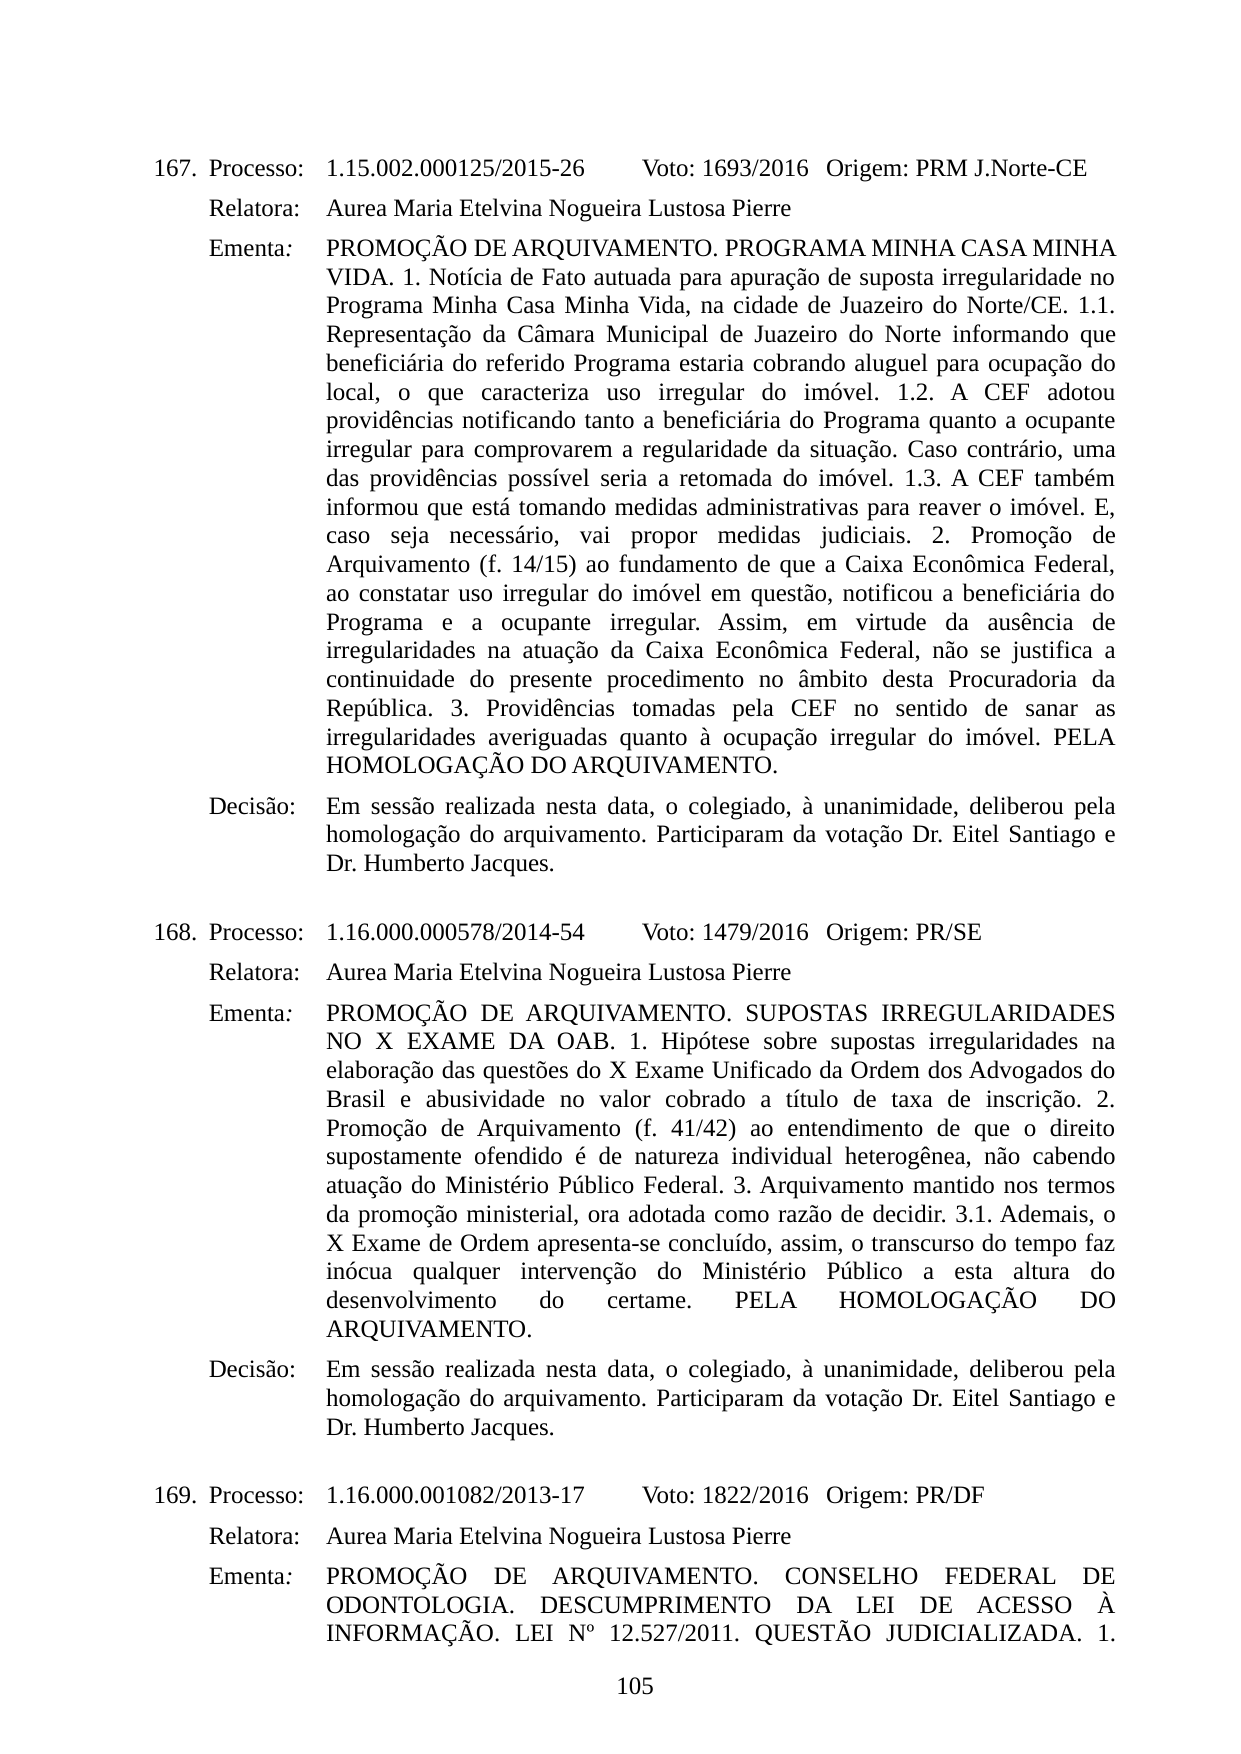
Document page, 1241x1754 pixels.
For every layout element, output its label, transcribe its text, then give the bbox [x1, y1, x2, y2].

table_cell PROMOÇÃO DE ARQUIVAMENTO. CONSELHO FEDERAL DE ODONTOLOGIA. DESCUMPRIMENTO DA LEI DE ACESSO À INFORMAÇÃO. LEI Nº 12.527/2011. QUESTÃO JUDICIALIZADA. 1. [320, 1555, 1122, 1653]
table_header 167. [148, 147, 203, 187]
table_cell [148, 785, 203, 883]
table_cell PROMOÇÃO DE ARQUIVAMENTO. SUPOSTAS IRREGULARIDADES NO X EXAME DA OAB. 1. Hipótese sobre supostas irregularidades na elaboração das questões do X Exame Unificado da Ordem dos Advogados do Brasil e abusividade no valor cobrado a título de taxa de inscrição. 2. Promoção de Arquivamento (f. 41/42) ao entendimento de que o direito supostamente ofendido é de natureza individual heterogênea, não cabendo atuação do Ministério Público Federal. 3. Arquivamento mantido nos termos da promoção ministerial, ora adotada como razão de decidir. 3.1. Ademais, o X Exame de Ordem apresenta-se concluído, assim, o transcurso do tempo faz inócua qualquer intervenção do Ministério Público a esta altura do desenvolvimento do certame. PELA HOMOLOGAÇÃO DO ARQUIVAMENTO. [320, 992, 1122, 1348]
table_cell Aurea Maria Etelvina Nogueira Lustosa Pierre [320, 187, 1122, 227]
table_header Origem: PR/DF [820, 1475, 1122, 1515]
table_header 168. [148, 911, 203, 952]
table_header Origem: PR/SE [820, 911, 1122, 952]
table_header Voto: 1479/2016 [636, 911, 820, 952]
table_header 1.16.000.001082/2013-17 [320, 1475, 636, 1515]
table_header 1.15.002.000125/2015-26 [320, 147, 636, 187]
table_cell Em sessão realizada nesta data, o colegiado, à unanimidade, deliberou pela homologação do arquivamento. Participaram da votação Dr. Eitel Santiago e Dr. Humberto Jacques. [320, 1348, 1122, 1446]
table_header Processo: [203, 147, 320, 187]
table_cell Ementa: [203, 992, 320, 1348]
table_cell Em sessão realizada nesta data, o colegiado, à unanimidade, deliberou pela homologação do arquivamento. Participaram da votação Dr. Eitel Santiago e Dr. Humberto Jacques. [320, 785, 1122, 883]
table_cell Decisão: [203, 785, 320, 883]
table_cell [148, 1555, 203, 1653]
table_cell PROMOÇÃO DE ARQUIVAMENTO. PROGRAMA MINHA CASA MINHA VIDA. 1. Notícia de Fato autuada para apuração de suposta irregularidade no Programa Minha Casa Minha Vida, na cidade de Juazeiro do Norte/CE. 1.1. Representação da Câmara Municipal de Juazeiro do Norte informando que beneficiária do referido Programa estaria cobrando aluguel para ocupação do local, o que caracteriza uso irregular do imóvel. 1.2. A CEF adotou providências notificando tanto a beneficiária do Programa quanto a ocupante irregular para comprovarem a regularidade da situação. Caso contrário, uma das providências possível seria a retomada do imóvel. 1.3. A CEF também informou que está tomando medidas administrativas para reaver o imóvel. E, caso seja necessário, vai propor medidas judiciais. 2. Promoção de Arquivamento (f. 14/15) ao fundamento de que a Caixa Econômica Federal, ao constatar uso irregular do imóvel em questão, notificou a beneficiária do Programa e a ocupante irregular. Assim, em virtude da ausência de irregularidades na atuação da Caixa Econômica Federal, não se justifica a continuidade do presente procedimento no âmbito desta Procuradoria da República. 3. Providências tomadas pela CEF no sentido de sanar as irregularidades averiguadas quanto à ocupação irregular do imóvel. PELA HOMOLOGAÇÃO DO ARQUIVAMENTO. [320, 227, 1122, 785]
table_cell Aurea Maria Etelvina Nogueira Lustosa Pierre [320, 952, 1122, 992]
table_header 169. [148, 1475, 203, 1515]
table_cell Ementa: [203, 1555, 320, 1653]
table_cell [148, 1348, 203, 1446]
table_cell Relatora: [203, 1515, 320, 1555]
table_header 1.16.000.000578/2014-54 [320, 911, 636, 952]
table_cell [148, 992, 203, 1348]
table_cell [148, 1515, 203, 1555]
table_cell [148, 187, 203, 227]
table_header Voto: 1693/2016 [636, 147, 820, 187]
table_cell [148, 952, 203, 992]
table_header Processo: [203, 1475, 320, 1515]
table_header Voto: 1822/2016 [636, 1475, 820, 1515]
table_cell Relatora: [203, 187, 320, 227]
table_cell Relatora: [203, 952, 320, 992]
table_header Origem: PRM J.Norte-CE [820, 147, 1122, 187]
table_header Processo: [203, 911, 320, 952]
table_cell Decisão: [203, 1348, 320, 1446]
table_cell Aurea Maria Etelvina Nogueira Lustosa Pierre [320, 1515, 1122, 1555]
table_cell [148, 227, 203, 785]
table_cell Ementa: [203, 227, 320, 785]
